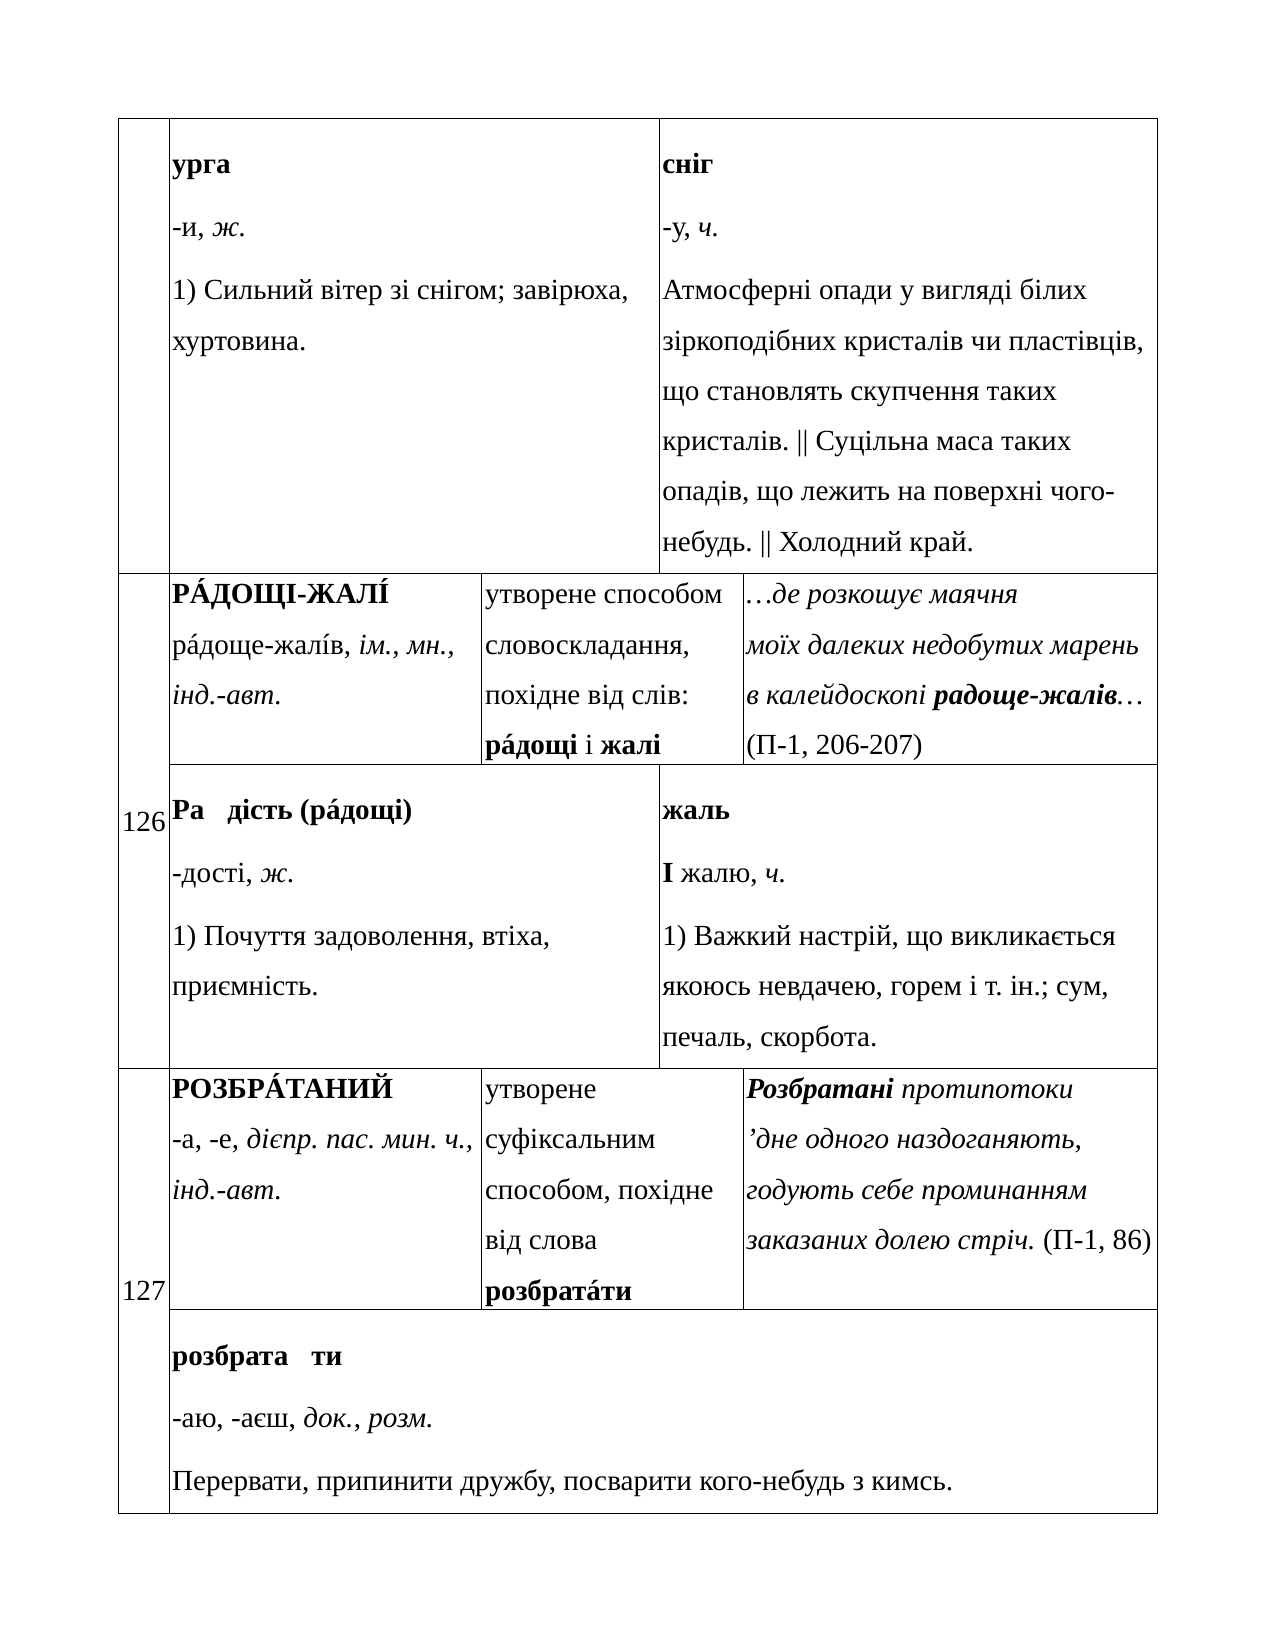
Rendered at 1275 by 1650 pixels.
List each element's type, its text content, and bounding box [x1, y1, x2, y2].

table_cell 126 [119, 574, 169, 1068]
table_cell Радість (рáдощі) -дості, ж. 1) Почуття задоволення, втіха, приємність. [170, 765, 659, 1068]
table_cell Розбратані протипотоки ’дне одного наздоганяють, годують себе проминанням заказаних долею стріч. (П‑1, 86) [744, 1069, 1157, 1309]
table_cell утворене суфіксальним способом, похідне від слова розбратáти [482, 1069, 743, 1309]
table_cell урга -и, ж. 1) Сильний вітер зі снігом; завірюха, хуртовина. [170, 119, 659, 573]
table_cell утворене способом словоскладання, похідне від слів: рáдощі і жалі [482, 574, 743, 764]
table_cell сніг -у, ч. Атмосферні опади у вигляді білих зіркоподібних кристалів чи пластівців, що становлять скупчення таких кристалів. || Суцільна маса таких опадів, що лежить на поверхні чого-небудь. || Холодний край. [660, 119, 1157, 573]
table_cell …де розкошує маячня моїх далеких недобутих марень в калейдоскопі радоще-жалів… (П‑1, 206-207) [744, 574, 1157, 764]
table_cell Рáдощі-жалí рáдоще-жалíв, ім., мн., інд.-авт. [170, 574, 481, 764]
table_cell жаль I жалю, ч. 1) Важкий настрій, що викликається якоюсь невдачею, горем і т. ін.; сум, печаль, скорбота. [660, 765, 1157, 1068]
table_cell 127 [119, 1069, 169, 1512]
table_cell розбратати -аю, -аєш, док., розм. Перервати, припинити дружбу, посварити кого-небудь з кимсь. [170, 1310, 1157, 1512]
table_cell [119, 119, 169, 573]
table_cell РозбрÁтаний -а, -е, дієпр. пас. мин. ч., інд.-авт. [170, 1069, 481, 1309]
